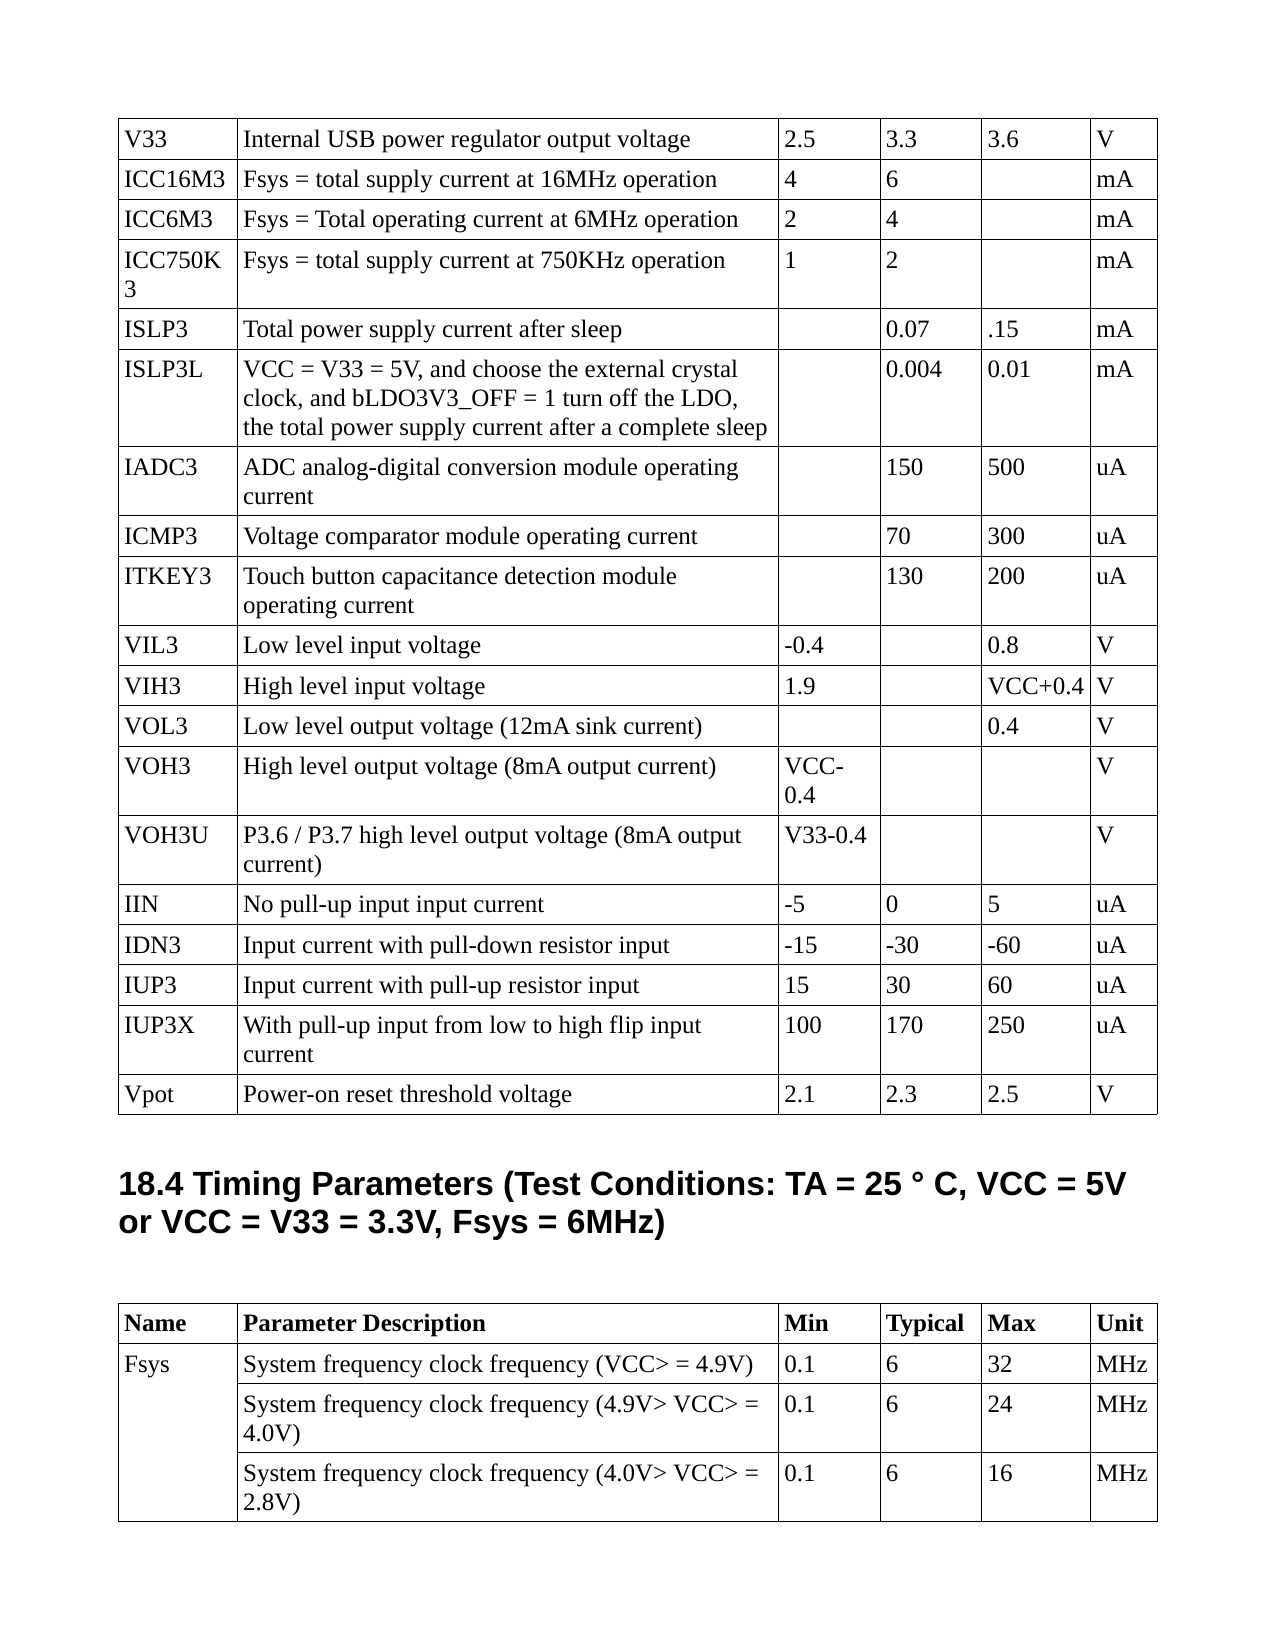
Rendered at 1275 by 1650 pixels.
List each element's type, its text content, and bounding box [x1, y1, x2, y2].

table_cell 3.6 [982, 119, 1090, 158]
table_cell Voltage comparator module operating current [238, 516, 778, 556]
table_cell 2 [881, 240, 981, 308]
table_cell 32 [982, 1344, 1090, 1383]
table_cell 0.1 [779, 1384, 880, 1452]
table_cell Fsys [119, 1344, 237, 1521]
table_cell V [1091, 626, 1157, 665]
table_cell 1.9 [779, 666, 880, 705]
table_cell 2.3 [881, 1075, 981, 1114]
table_cell uA [1091, 447, 1157, 515]
table_cell -0.4 [779, 626, 880, 665]
table_cell uA [1091, 1006, 1157, 1074]
table_cell 0.004 [881, 350, 981, 446]
table_cell VIH3 [119, 666, 237, 705]
table_cell [982, 747, 1090, 815]
table_cell 150 [881, 447, 981, 515]
table_cell ICC16M3 [119, 160, 237, 199]
table_cell V33 [119, 119, 237, 158]
table_cell 15 [779, 965, 880, 1005]
table_cell 3.3 [881, 119, 981, 158]
table_cell -15 [779, 925, 880, 964]
table_cell System frequency clock frequency (4.9V> VCC> = 4.0V) [238, 1384, 778, 1452]
table_cell uA [1091, 965, 1157, 1005]
table_cell VCC-0.4 [779, 747, 880, 815]
table_cell 24 [982, 1384, 1090, 1452]
table_cell [779, 706, 880, 746]
table_cell [982, 240, 1090, 308]
table_cell 500 [982, 447, 1090, 515]
table_cell 2 [779, 200, 880, 239]
table_cell mA [1091, 350, 1157, 446]
table_cell -30 [881, 925, 981, 964]
table_cell [779, 350, 880, 446]
table_cell 1 [779, 240, 880, 308]
table_cell VOH3 [119, 747, 237, 815]
table_cell 0.07 [881, 309, 981, 348]
table_cell 0 [881, 885, 981, 924]
table_cell 6 [881, 1344, 981, 1383]
table_cell [881, 747, 981, 815]
table_header Typical [881, 1304, 981, 1343]
table_cell 170 [881, 1006, 981, 1074]
table_cell 0.8 [982, 626, 1090, 665]
table_header Min [779, 1304, 880, 1343]
table_cell 4 [779, 160, 880, 199]
table_cell Touch button capacitance detection module operating current [238, 557, 778, 625]
table_cell V [1091, 1075, 1157, 1114]
table_cell -60 [982, 925, 1090, 964]
table_cell 5 [982, 885, 1090, 924]
table_cell Fsys = Total operating current at 6MHz operation [238, 200, 778, 239]
table_cell High level input voltage [238, 666, 778, 705]
table_cell Vpot [119, 1075, 237, 1114]
table_cell mA [1091, 309, 1157, 348]
table_cell 70 [881, 516, 981, 556]
table_cell IUP3 [119, 965, 237, 1005]
table_cell Low level output voltage (12mA sink current) [238, 706, 778, 746]
table_cell Fsys = total supply current at 16MHz operation [238, 160, 778, 199]
table_cell High level output voltage (8mA output current) [238, 747, 778, 815]
table_cell V [1091, 666, 1157, 705]
table_cell 4 [881, 200, 981, 239]
table_cell ITKEY3 [119, 557, 237, 625]
table_cell .15 [982, 309, 1090, 348]
table_cell mA [1091, 200, 1157, 239]
table_cell 2.1 [779, 1075, 880, 1114]
table_cell 6 [881, 160, 981, 199]
table_cell mA [1091, 160, 1157, 199]
table_cell 200 [982, 557, 1090, 625]
table_cell IUP3X [119, 1006, 237, 1074]
table_cell Low level input voltage [238, 626, 778, 665]
table_cell [779, 557, 880, 625]
table_cell ICC6M3 [119, 200, 237, 239]
table_cell P3.6 / P3.7 high level output voltage (8mA output current) [238, 816, 778, 884]
table_cell V33-0.4 [779, 816, 880, 884]
table_cell MHz [1091, 1453, 1157, 1521]
table_header Parameter Description [238, 1304, 778, 1343]
table_cell ICC750K3 [119, 240, 237, 308]
table_cell VOH3U [119, 816, 237, 884]
table_cell MHz [1091, 1344, 1157, 1383]
table_cell [982, 160, 1090, 199]
table_cell uA [1091, 516, 1157, 556]
table_cell mA [1091, 240, 1157, 308]
table_cell System frequency clock frequency (4.0V> VCC> = 2.8V) [238, 1453, 778, 1521]
table_cell 0.4 [982, 706, 1090, 746]
table_cell [982, 200, 1090, 239]
table_cell [779, 309, 880, 348]
table_cell ADC analog-digital conversion module operating current [238, 447, 778, 515]
table_cell [881, 626, 981, 665]
table_cell IDN3 [119, 925, 237, 964]
table_cell ICMP3 [119, 516, 237, 556]
table_cell VCC = V33 = 5V, and choose the external crystal clock, and bLDO3V3_OFF = 1 turn off the LDO, the total power supply current after a complete sleep [238, 350, 778, 446]
table_header Max [982, 1304, 1090, 1343]
table_cell IIN [119, 885, 237, 924]
table_cell 6 [881, 1453, 981, 1521]
table_cell [881, 816, 981, 884]
table_cell 0.1 [779, 1453, 880, 1521]
table_cell [881, 706, 981, 746]
table_cell ISLP3L [119, 350, 237, 446]
table_cell Internal USB power regulator output voltage [238, 119, 778, 158]
table_cell 6 [881, 1384, 981, 1452]
table_cell Input current with pull-up resistor input [238, 965, 778, 1005]
table_cell VOL3 [119, 706, 237, 746]
table_cell -5 [779, 885, 880, 924]
table_cell 100 [779, 1006, 880, 1074]
table_cell MHz [1091, 1384, 1157, 1452]
table_cell 60 [982, 965, 1090, 1005]
table_cell Power-on reset threshold voltage [238, 1075, 778, 1114]
table_cell V [1091, 747, 1157, 815]
table_cell 30 [881, 965, 981, 1005]
table_cell 2.5 [779, 119, 880, 158]
table_cell [779, 447, 880, 515]
table_cell Fsys = total supply current at 750KHz operation [238, 240, 778, 308]
table_cell V [1091, 706, 1157, 746]
table_cell [779, 516, 880, 556]
table_cell [881, 666, 981, 705]
table_cell No pull-up input input current [238, 885, 778, 924]
table_cell 250 [982, 1006, 1090, 1074]
table_cell With pull-up input from low to high flip input current [238, 1006, 778, 1074]
table_cell 0.1 [779, 1344, 880, 1383]
table_cell 300 [982, 516, 1090, 556]
table_cell V [1091, 816, 1157, 884]
table_cell VIL3 [119, 626, 237, 665]
table_cell [982, 816, 1090, 884]
table_cell ISLP3 [119, 309, 237, 348]
table_cell uA [1091, 925, 1157, 964]
table_cell 2.5 [982, 1075, 1090, 1114]
table_cell IADC3 [119, 447, 237, 515]
table_cell V [1091, 119, 1157, 158]
table_cell Input current with pull-down resistor input [238, 925, 778, 964]
subtitle 18.4 Timing Parameters (Test Conditions: TA = 25 ° C, VCC = 5V or VCC = V33 = 3.3V, Fsys = 6MHz) [118, 1164, 1157, 1241]
table_cell Total power supply current after sleep [238, 309, 778, 348]
table_cell 0.01 [982, 350, 1090, 446]
table_cell VCC+0.4 [982, 666, 1090, 705]
table_cell uA [1091, 557, 1157, 625]
table_cell System frequency clock frequency (VCC> = 4.9V) [238, 1344, 778, 1383]
table_cell 16 [982, 1453, 1090, 1521]
table_cell uA [1091, 885, 1157, 924]
table_header Unit [1091, 1304, 1157, 1343]
table_cell 130 [881, 557, 981, 625]
table_header Name [119, 1304, 237, 1343]
